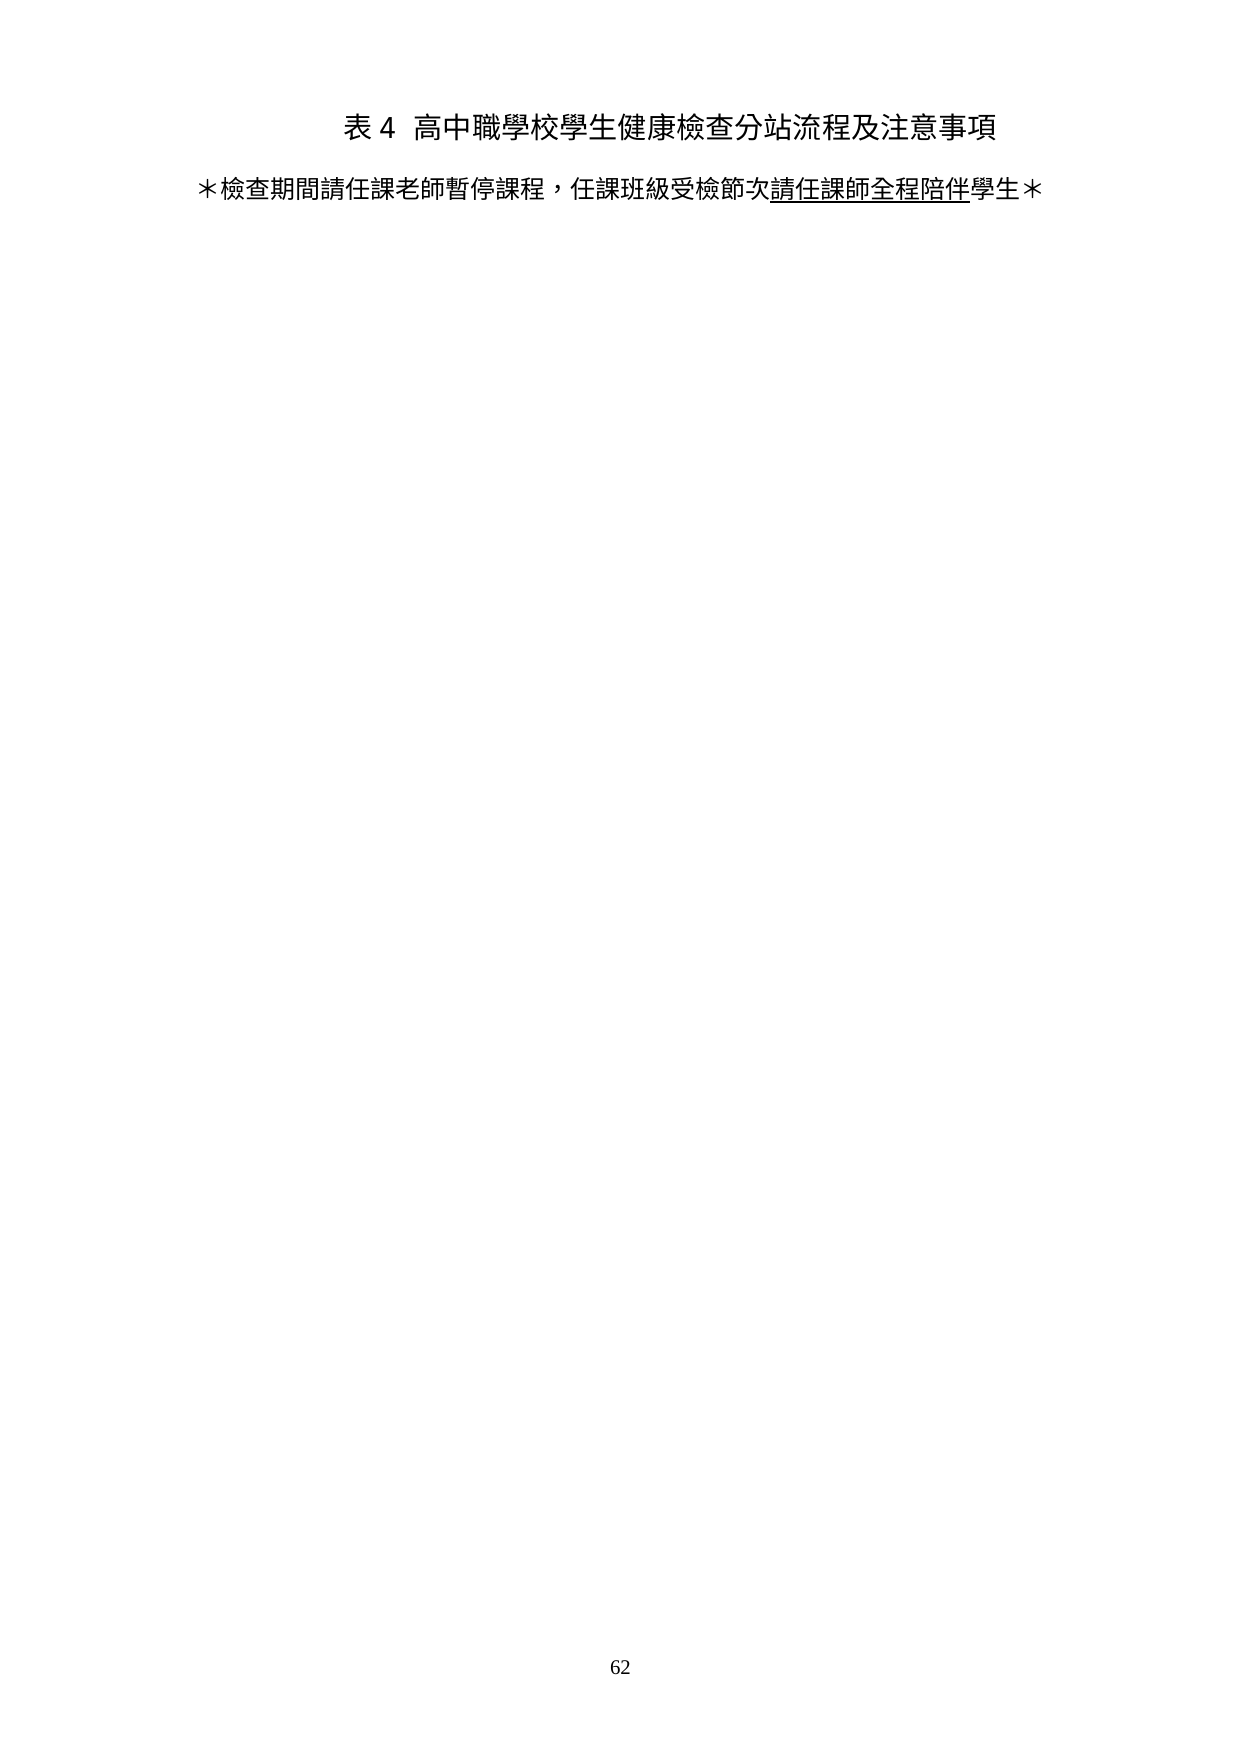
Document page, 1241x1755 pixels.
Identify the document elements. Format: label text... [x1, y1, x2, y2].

text 表4 高中職學校學生健康檢查分站流程及注意事項 [218, 84, 1122, 146]
text ＊檢查期間請任課老師暫停課程，任課班級受檢節次請任課師全程陪伴學生＊ [118, 146, 1122, 209]
